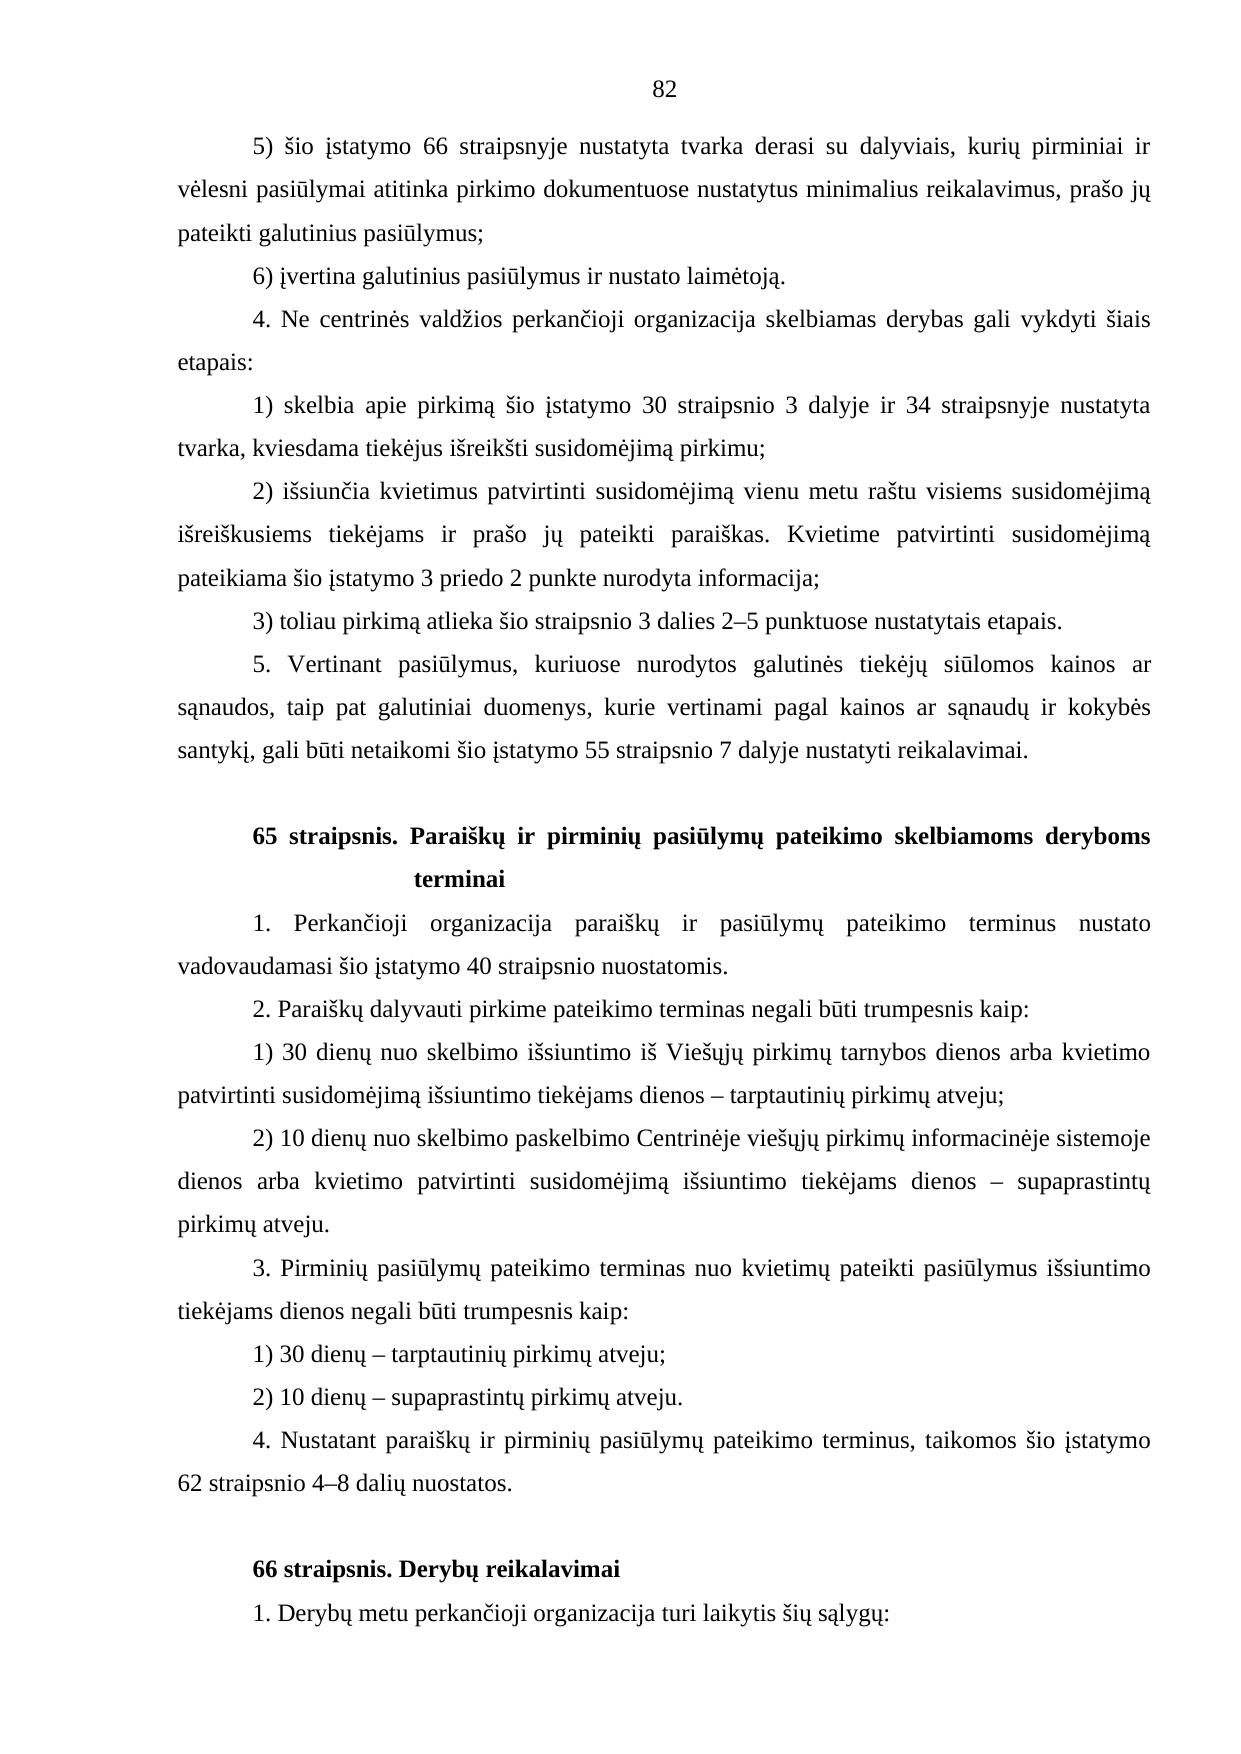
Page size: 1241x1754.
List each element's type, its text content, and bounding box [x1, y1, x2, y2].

text 3. Pirminių pasiūlymų pateikimo terminas nuo kvietimų pateikti pasiūlymus išsiuntimo tiekėjams dienos negali būti trumpesnis kaip: [177, 1253, 1152, 1324]
text 2. Paraiškų dalyvauti pirkime pateikimo terminas negali būti trumpesnis kaip: [177, 994, 1152, 1023]
text 1. Perkančioji organizacija paraiškų ir pasiūlymų pateikimo terminus nustato vadovaudamasi šio įstatymo 40 straipsnio nuostatomis. [177, 908, 1152, 979]
text 1) 30 dienų – tarptautinių pirkimų atveju; [177, 1339, 1152, 1368]
text 65 straipsnis. Paraiškų ir pirminių pasiūlymų pateikimo skelbiamoms deryboms terminai [252, 821, 1152, 893]
text 1. Derybų metu perkančioji organizacija turi laikytis šių sąlygų: [177, 1598, 1152, 1626]
text 5) šio įstatymo 66 straipsnyje nustatyta tvarka derasi su dalyviais, kurių pirminiai ir vėlesni pasiūlymai atitinka pirkimo dokumentuose nustatytus minimalius reikalavimus, prašo jų pateikti galutinius pasiūlymus; [177, 131, 1152, 246]
text 2) 10 dienų – supaprastintų pirkimų atveju. [177, 1382, 1152, 1411]
text 2) 10 dienų nuo skelbimo paskelbimo Centrinėje viešųjų pirkimų informacinėje sistemoje dienos arba kvietimo patvirtinti susidomėjimą išsiuntimo tiekėjams dienos – supaprastintų pirkimų atveju. [177, 1123, 1152, 1238]
text 4. Ne centrinės valdžios perkančioji organizacija skelbiamas derybas gali vykdyti šiais etapais: [177, 304, 1152, 376]
text 5. Vertinant pasiūlymus, kuriuose nurodytos galutinės tiekėjų siūlomos kainos ar sąnaudos, taip pat galutiniai duomenys, kurie vertinami pagal kainos ar sąnaudų ir kokybės santykį, gali būti netaikomi šio įstatymo 55 straipsnio 7 dalyje nustatyti reikalavimai. [177, 649, 1152, 764]
text 2) išsiunčia kvietimus patvirtinti susidomėjimą vienu metu raštu visiems susidomėjimą išreiškusiems tiekėjams ir prašo jų pateikti paraiškas. Kvietime patvirtinti susidomėjimą pateikiama šio įstatymo 3 priedo 2 punkte nurodyta informacija; [177, 476, 1152, 591]
text 3) toliau pirkimą atlieka šio straipsnio 3 dalies 2–5 punktuose nustatytais etapais. [177, 606, 1152, 634]
text 4. Nustatant paraiškų ir pirminių pasiūlymų pateikimo terminus, taikomos šio įstatymo 62 straipsnio 4–8 dalių nuostatos. [177, 1425, 1152, 1497]
text 1) 30 dienų nuo skelbimo išsiuntimo iš Viešųjų pirkimų tarnybos dienos arba kvietimo patvirtinti susidomėjimą išsiuntimo tiekėjams dienos – tarptautinių pirkimų atveju; [177, 1037, 1152, 1109]
text 6) įvertina galutinius pasiūlymus ir nustato laimėtoją. [177, 261, 1152, 289]
text 1) skelbia apie pirkimą šio įstatymo 30 straipsnio 3 dalyje ir 34 straipsnyje nustatyta tvarka, kviesdama tiekėjus išreikšti susidomėjimą pirkimu; [177, 390, 1152, 462]
text 66 straipsnis. Derybų reikalavimai [177, 1554, 1152, 1583]
